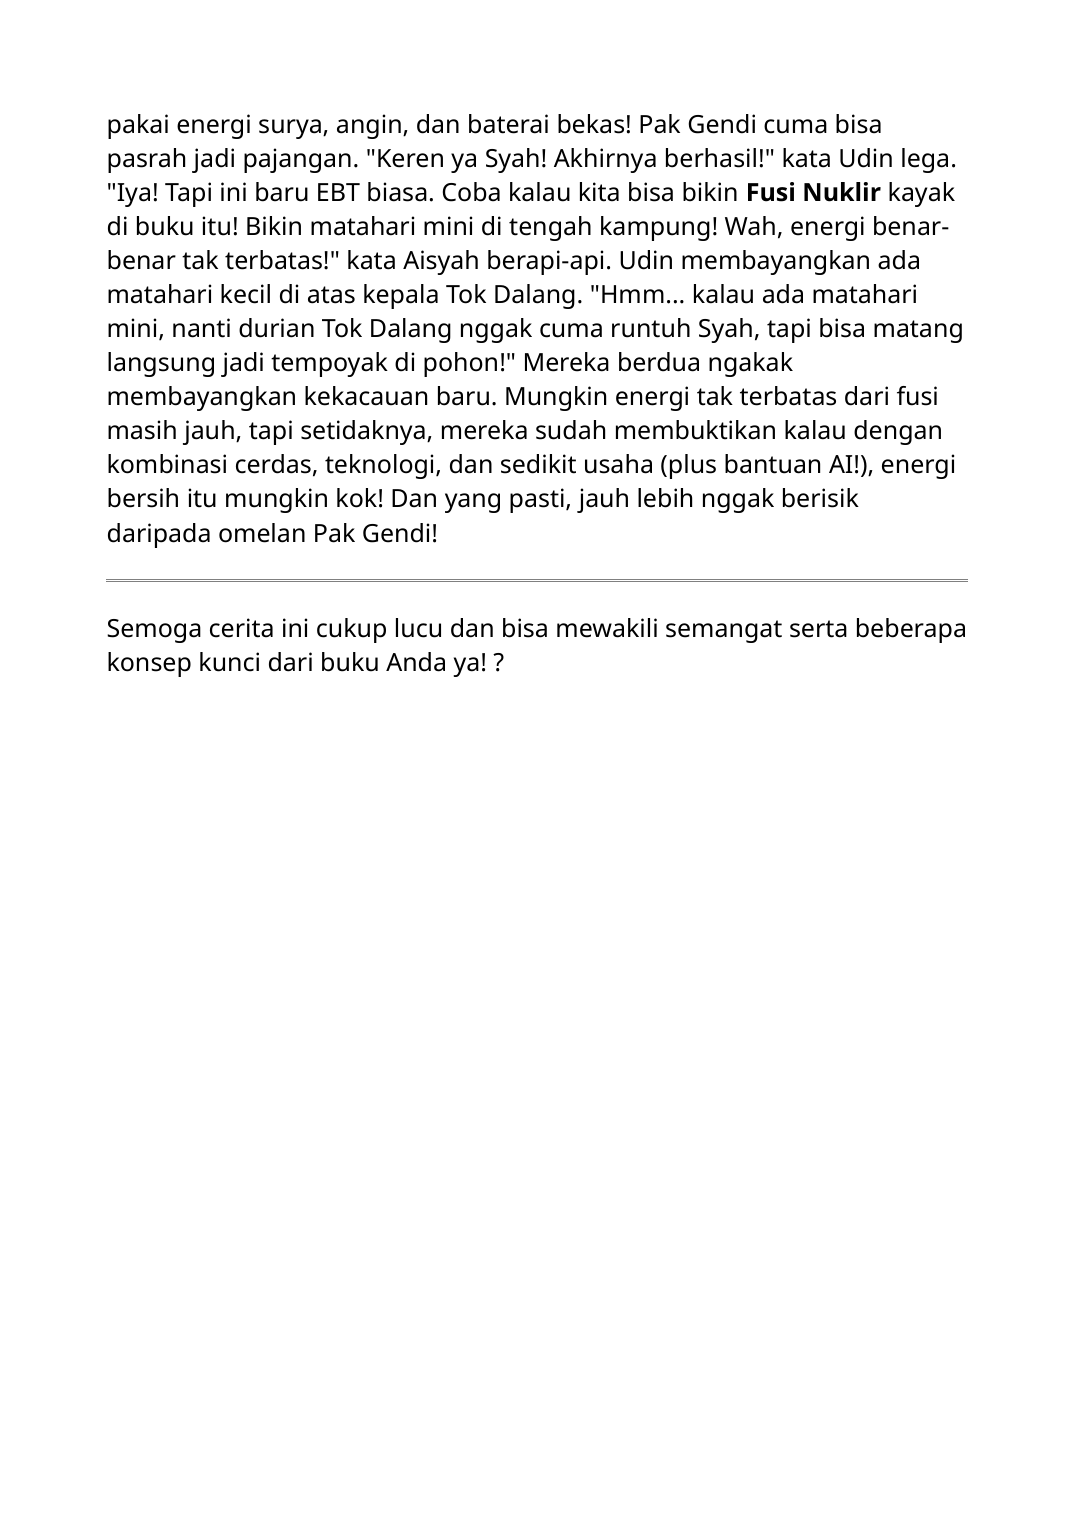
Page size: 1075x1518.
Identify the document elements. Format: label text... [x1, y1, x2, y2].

text Semoga cerita ini cukup lucu dan bisa mewakili semangat serta beberapa konsep kunci dari buku Anda ya! ? [106, 611, 968, 679]
text pakai energi surya, angin, dan baterai bekas! Pak Gendi cuma bisa pasrah jadi pajangan. "Keren ya Syah! Akhirnya berhasil!" kata Udin lega. "Iya! Tapi ini baru EBT biasa. Coba kalau kita bisa bikin Fusi Nuklir kayak di buku itu! Bikin matahari mini di tengah kampung! Wah, energi benar-benar tak terbatas!" kata Aisyah berapi-api. Udin membayangkan ada matahari kecil di atas kepala Tok Dalang. "Hmm... kalau ada matahari mini, nanti durian Tok Dalang nggak cuma runtuh Syah, tapi bisa matang langsung jadi tempoyak di pohon!" Mereka berdua ngakak membayangkan kekacauan baru. Mungkin energi tak terbatas dari fusi masih jauh, tapi setidaknya, mereka sudah membuktikan kalau dengan kombinasi cerdas, teknologi, dan sedikit usaha (plus bantuan AI!), energi bersih itu mungkin kok! Dan yang pasti, jauh lebih nggak berisik daripada omelan Pak Gendi! [106, 106, 968, 549]
